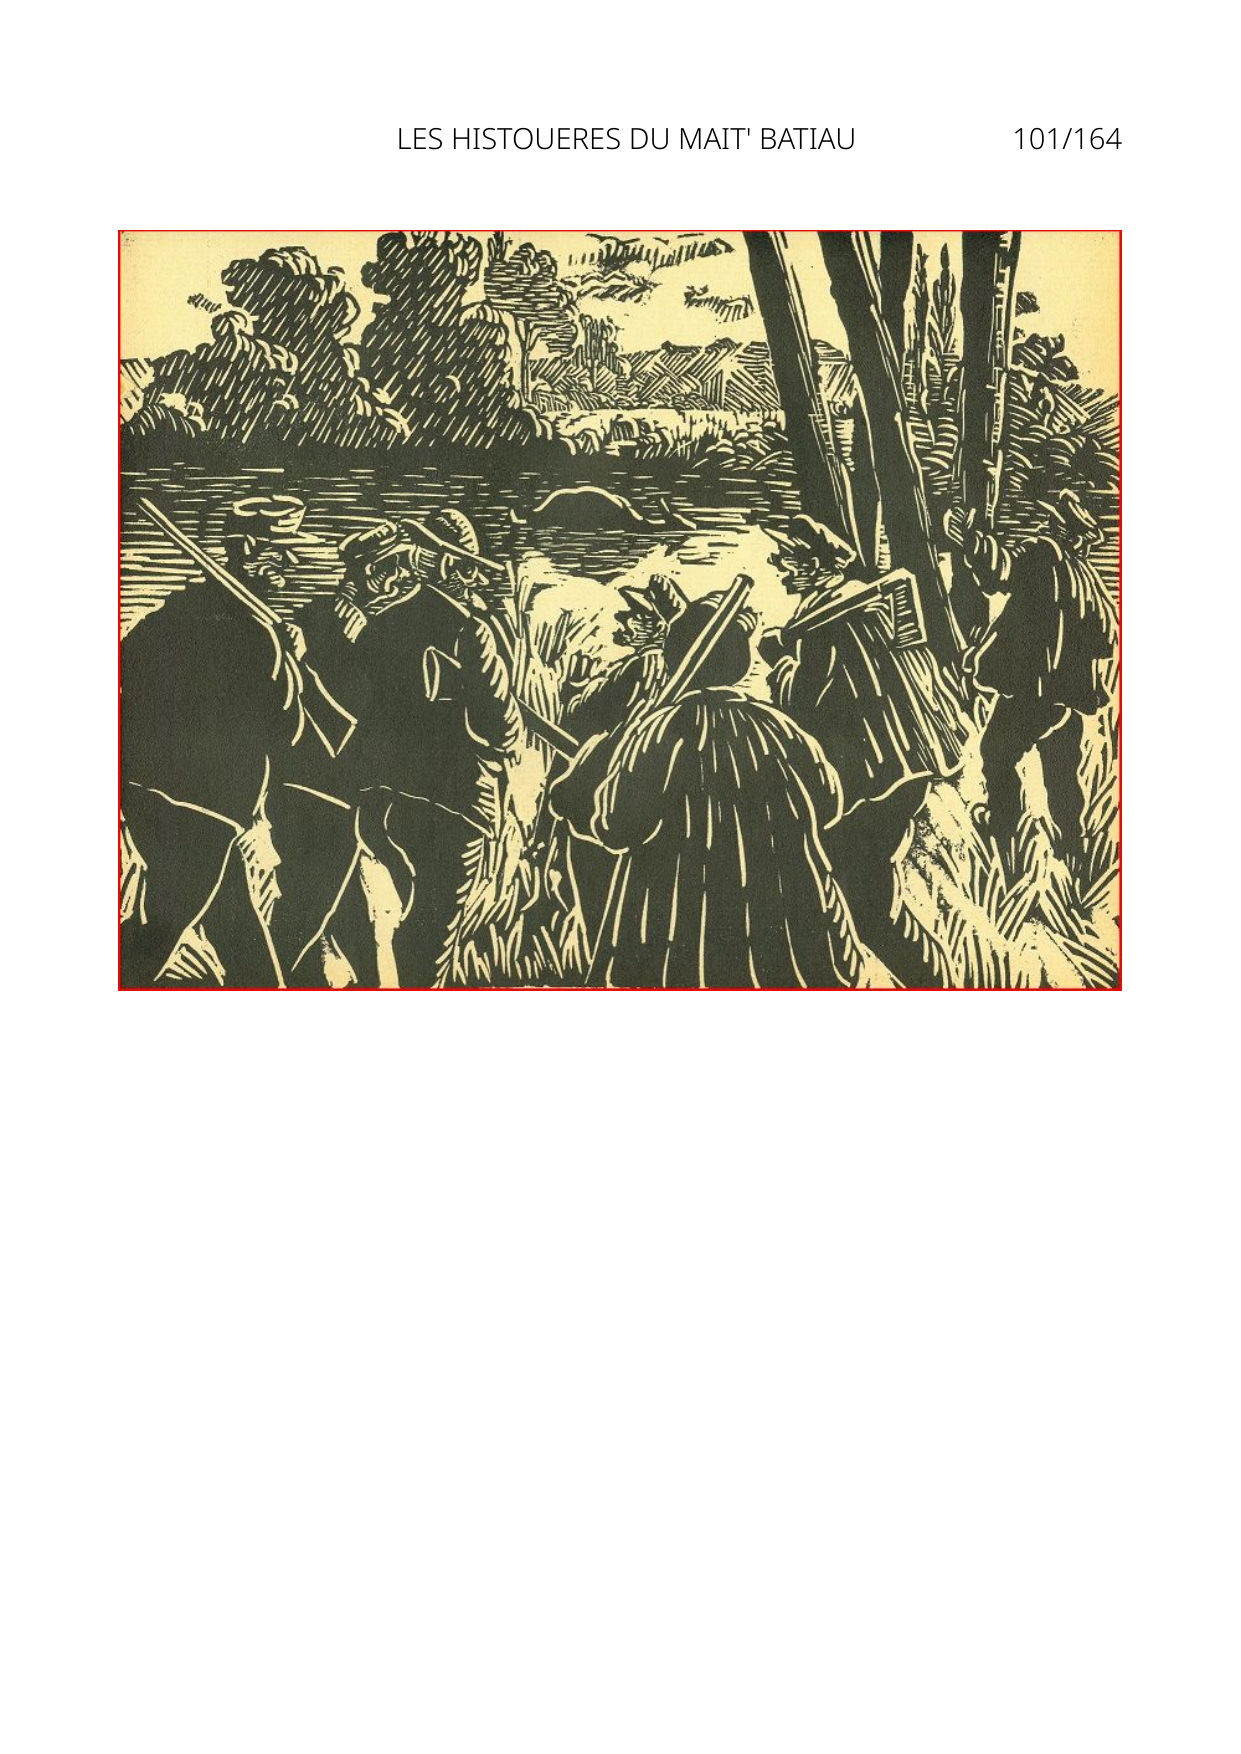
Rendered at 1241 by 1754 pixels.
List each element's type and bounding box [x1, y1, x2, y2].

picture [118, 230, 1122, 991]
